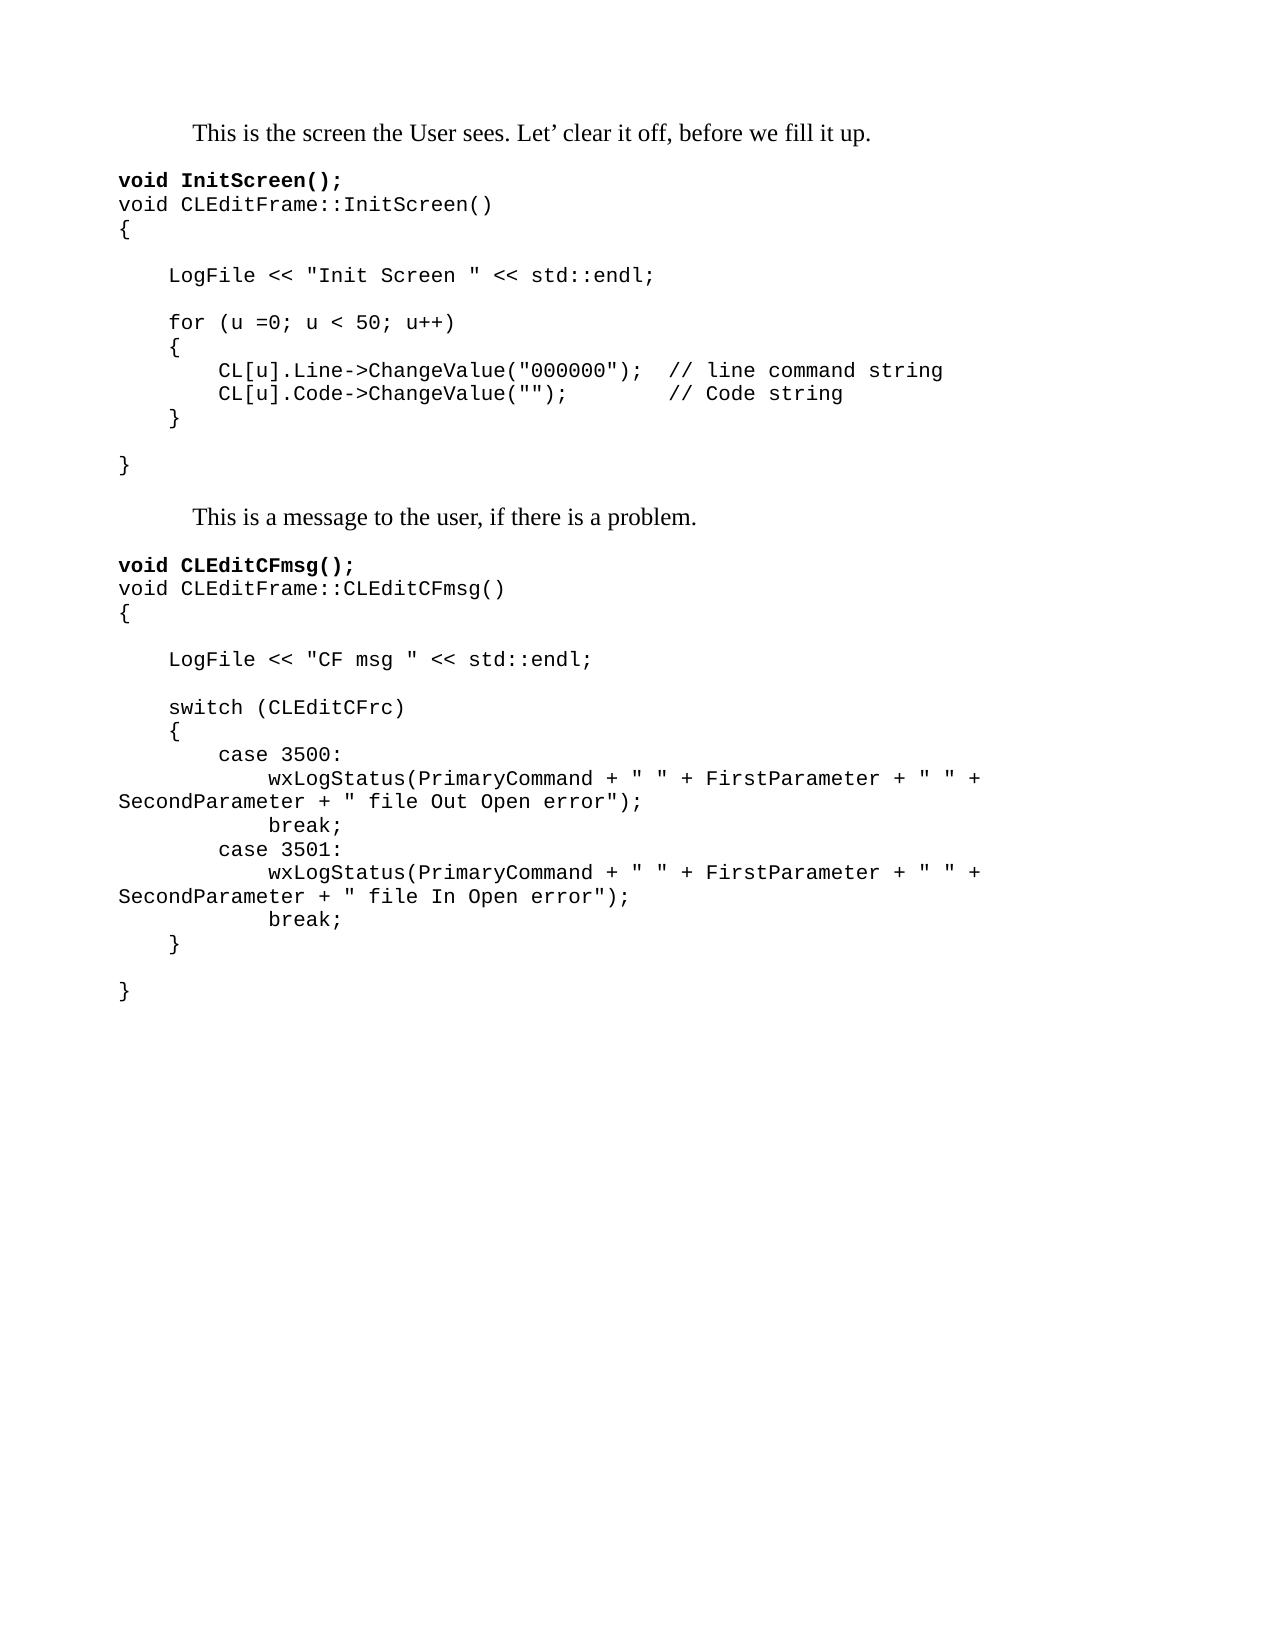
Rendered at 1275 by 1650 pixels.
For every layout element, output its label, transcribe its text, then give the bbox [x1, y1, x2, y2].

text switch (CLEditCFrc) [118, 697, 1157, 720]
text } [118, 454, 1157, 478]
text case 3501: [118, 838, 1157, 862]
text { [118, 720, 1157, 744]
text break; [118, 815, 1157, 838]
text break; [118, 909, 1157, 933]
text LogFile << "CF msg " << std::endl; [118, 649, 1157, 673]
text } [118, 980, 1157, 1004]
text void CLEditCFmsg(); [118, 555, 1157, 578]
text CL[u].Line->ChangeValue("000000"); // line command string [118, 360, 1157, 383]
text wxLogStatus(PrimaryCommand + " " + FirstParameter + " " + SecondParameter + " file In Open error"); [118, 862, 1157, 909]
text This is the screen the User sees. Let’ clear it off, before we fill it up. [118, 118, 1157, 147]
text void InitScreen(); [118, 171, 1157, 194]
text CL[u].Code->ChangeValue(""); // Code string [118, 383, 1157, 407]
text { [118, 336, 1157, 360]
text void CLEditFrame::InitScreen() [118, 194, 1157, 218]
text } [118, 407, 1157, 431]
text wxLogStatus(PrimaryCommand + " " + FirstParameter + " " + SecondParameter + " file Out Open error"); [118, 768, 1157, 815]
text case 3500: [118, 744, 1157, 768]
text This is a message to the user, if there is a problem. [118, 502, 1157, 531]
text for (u =0; u < 50; u++) [118, 312, 1157, 336]
text { [118, 602, 1157, 626]
text LogFile << "Init Screen " << std::endl; [118, 265, 1157, 289]
text { [118, 218, 1157, 241]
text } [118, 933, 1157, 957]
text void CLEditFrame::CLEditCFmsg() [118, 578, 1157, 602]
